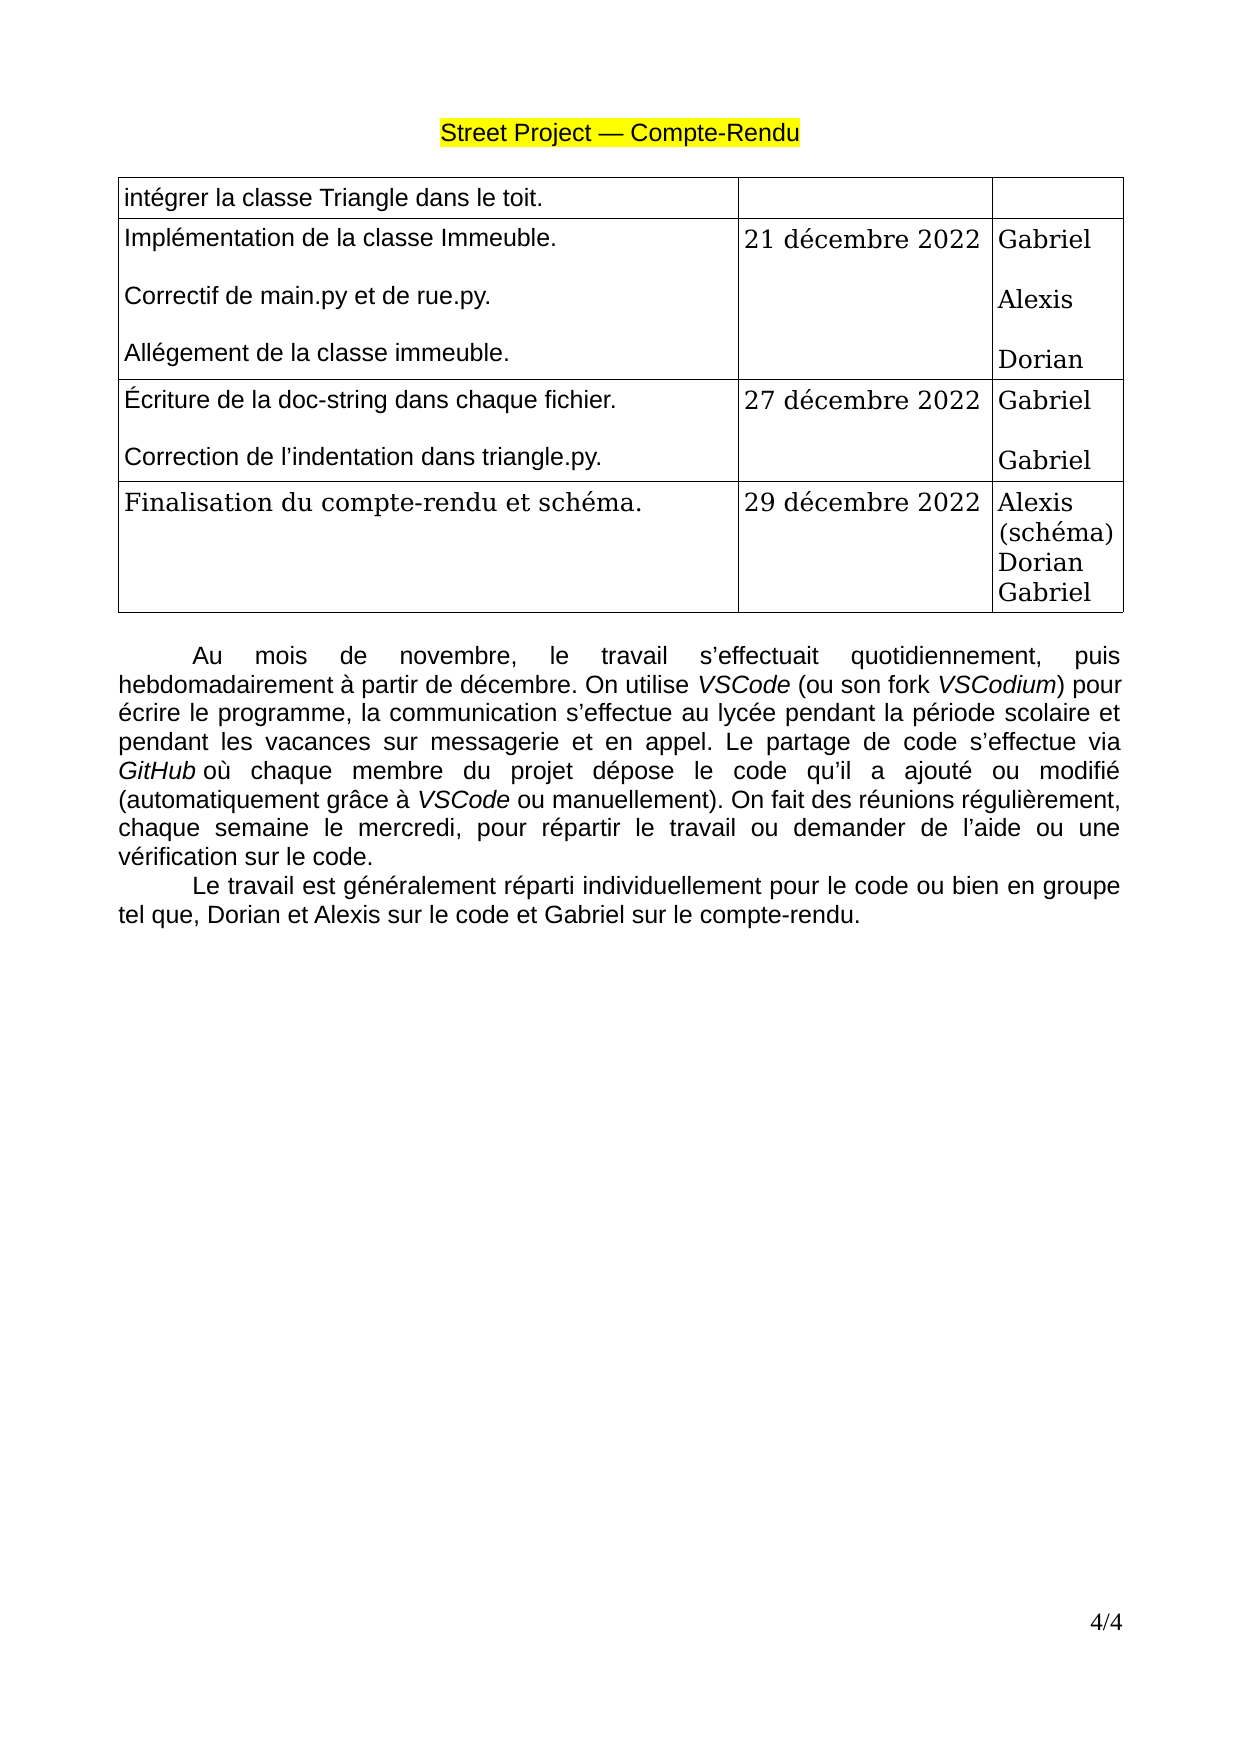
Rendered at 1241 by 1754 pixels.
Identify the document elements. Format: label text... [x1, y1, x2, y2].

table_cell 27 décembre 2022 [739, 380, 992, 481]
table_cell Gabriel Gabriel [993, 380, 1123, 481]
table_cell Alexis (schéma) Dorian Gabriel [993, 482, 1123, 612]
table_cell Gabriel Alexis Dorian [993, 219, 1123, 379]
text Le travail est généralement réparti individuellement pour le code ou bien en groupe tel que, Dorian et Alexis sur le code et Gabriel sur le compte-rendu. [118, 871, 1122, 928]
table_cell [739, 178, 992, 217]
table_cell 21 décembre 2022 [739, 219, 992, 379]
table_cell Finalisation du compte-rendu et schéma. [119, 482, 738, 612]
table_cell Implémentation de la classe Immeuble. Correctif de main.py et de rue.py. Allégement de la classe immeuble. [119, 219, 738, 379]
table_cell 29 décembre 2022 [739, 482, 992, 612]
text Au mois de novembre, le travail s’effectuait quotidiennement, puis hebdomadairement à partir de décembre. On utilise VSCode (ou son fork VSCodium) pour écrire le programme, la communication s’effectue au lycée pendant la période scolaire et pendant les vacances sur messagerie et en appel. Le partage de code s’effectue via GitHub où chaque membre du projet dépose le code qu’il a ajouté ou modifié (automatiquement grâce à VSCode ou manuellement). On fait des réunions régulièrement, chaque semaine le mercredi, pour répartir le travail ou demander de l’aide ou une vérification sur le code. [118, 641, 1122, 871]
table_cell intégrer la classe Triangle dans le toit. [119, 178, 738, 217]
table_cell [993, 178, 1123, 217]
table_cell Écriture de la doc-string dans chaque fichier. Correction de l’indentation dans triangle.py. [119, 380, 738, 481]
